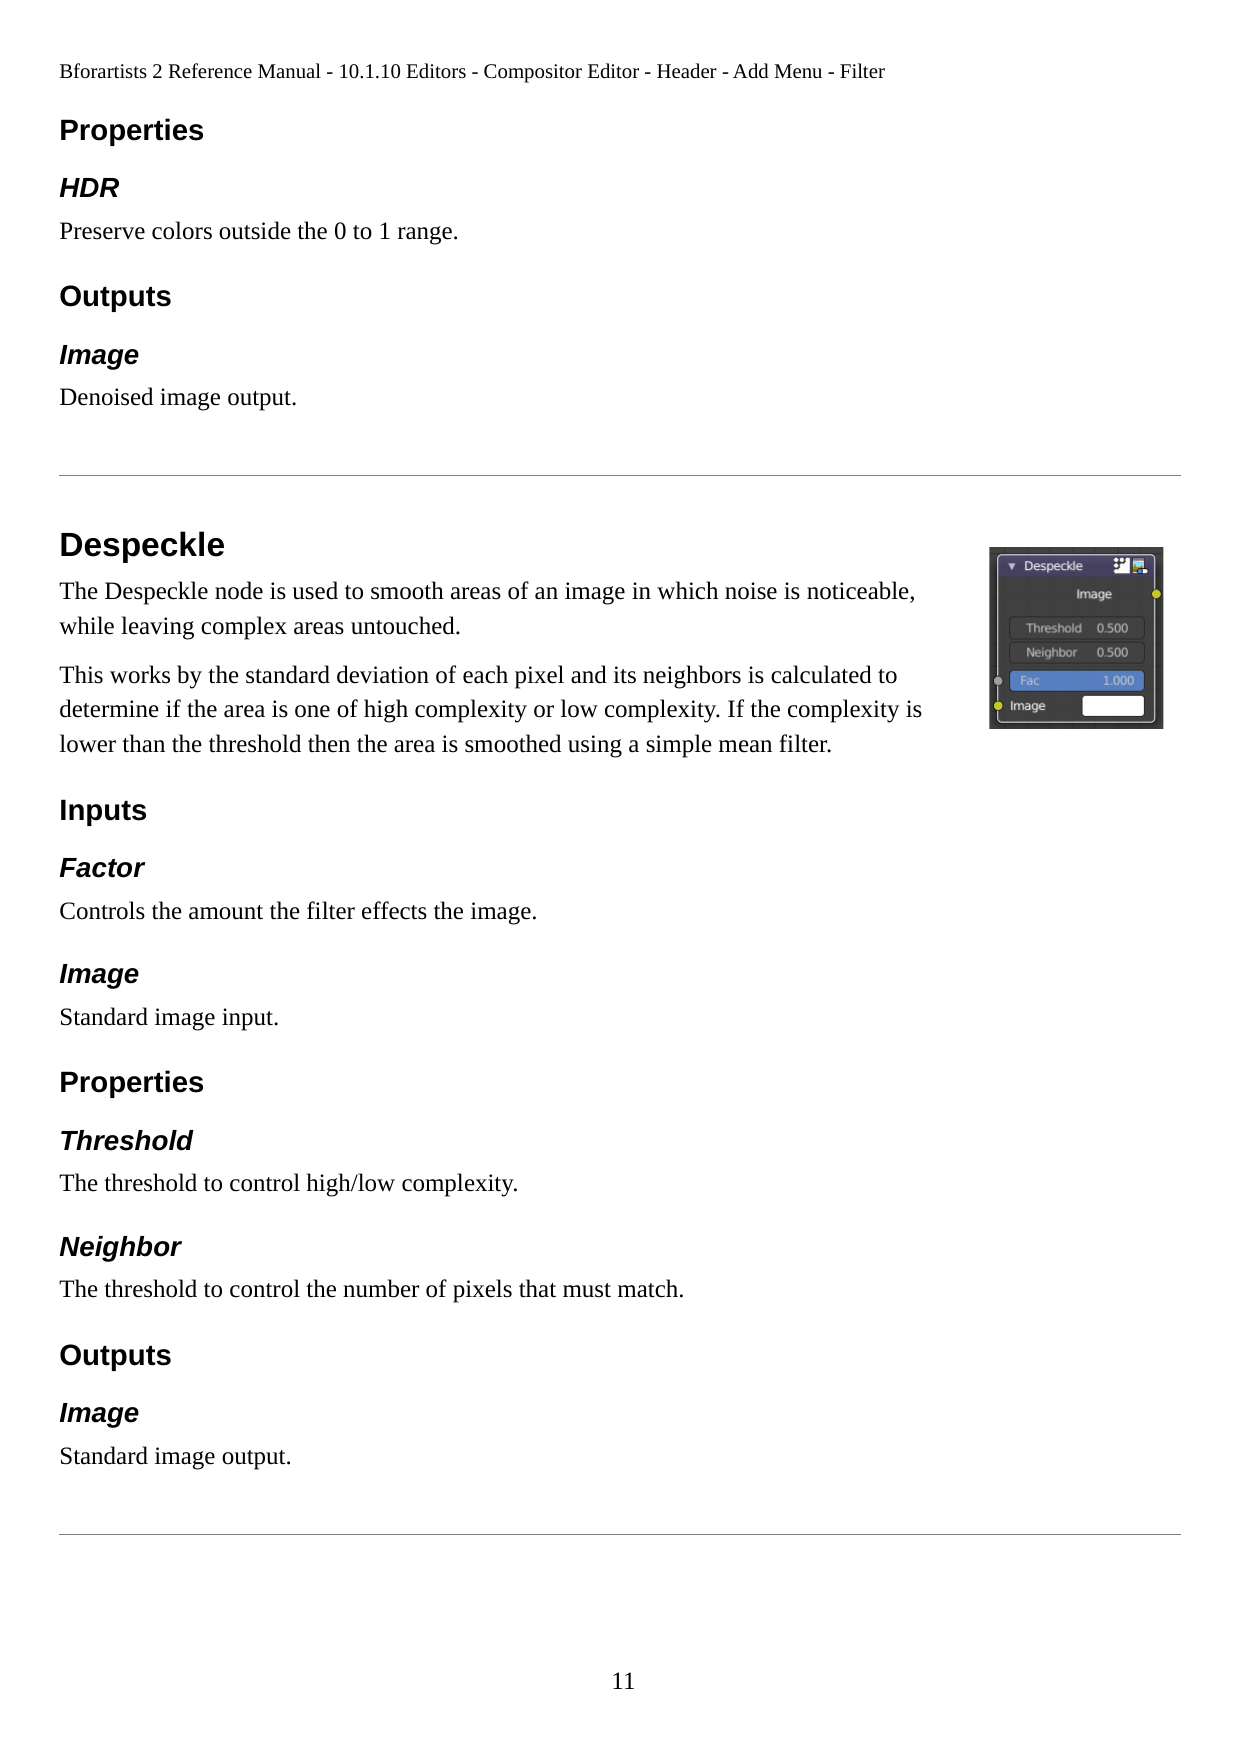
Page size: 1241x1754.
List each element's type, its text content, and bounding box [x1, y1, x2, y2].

text The threshold to control the number of pixels that must match. [59, 1274, 1181, 1303]
text The Despeckle node is used to smooth areas of an image in which noise is noticeable, while leaving complex areas untouched. [59, 576, 989, 640]
subtitle Factor [59, 851, 1181, 883]
text Denoised image output. [59, 382, 1181, 411]
subtitle Outputs [59, 279, 1181, 313]
text Standard image input. [59, 1002, 1181, 1030]
text This works by the standard deviation of each pixel and its neighbors is calculated to determine if the area is one of high complexity or low complexity. If the complexity is lower than the threshold then the area is smoothed using a simple mean filter. [59, 660, 1181, 758]
subtitle Outputs [59, 1338, 1181, 1372]
subtitle Properties [59, 1065, 1181, 1099]
text Preserve colors outside the 0 to 1 range. [59, 216, 1181, 244]
text Controls the amount the filter effects the image. [59, 896, 1181, 924]
subtitle Image [59, 338, 1181, 370]
subtitle Image [59, 957, 1181, 989]
text Standard image output. [59, 1441, 1181, 1470]
subtitle HDR [59, 171, 1181, 203]
subtitle Properties [59, 113, 1181, 146]
subtitle Inputs [59, 793, 1181, 826]
subtitle Neighbor [59, 1230, 1181, 1262]
text The threshold to control high/low complexity. [59, 1168, 1181, 1197]
picture [989, 547, 1164, 729]
subtitle Image [59, 1397, 1181, 1429]
subtitle Threshold [59, 1124, 1181, 1156]
subtitle Despeckle [59, 525, 1181, 564]
